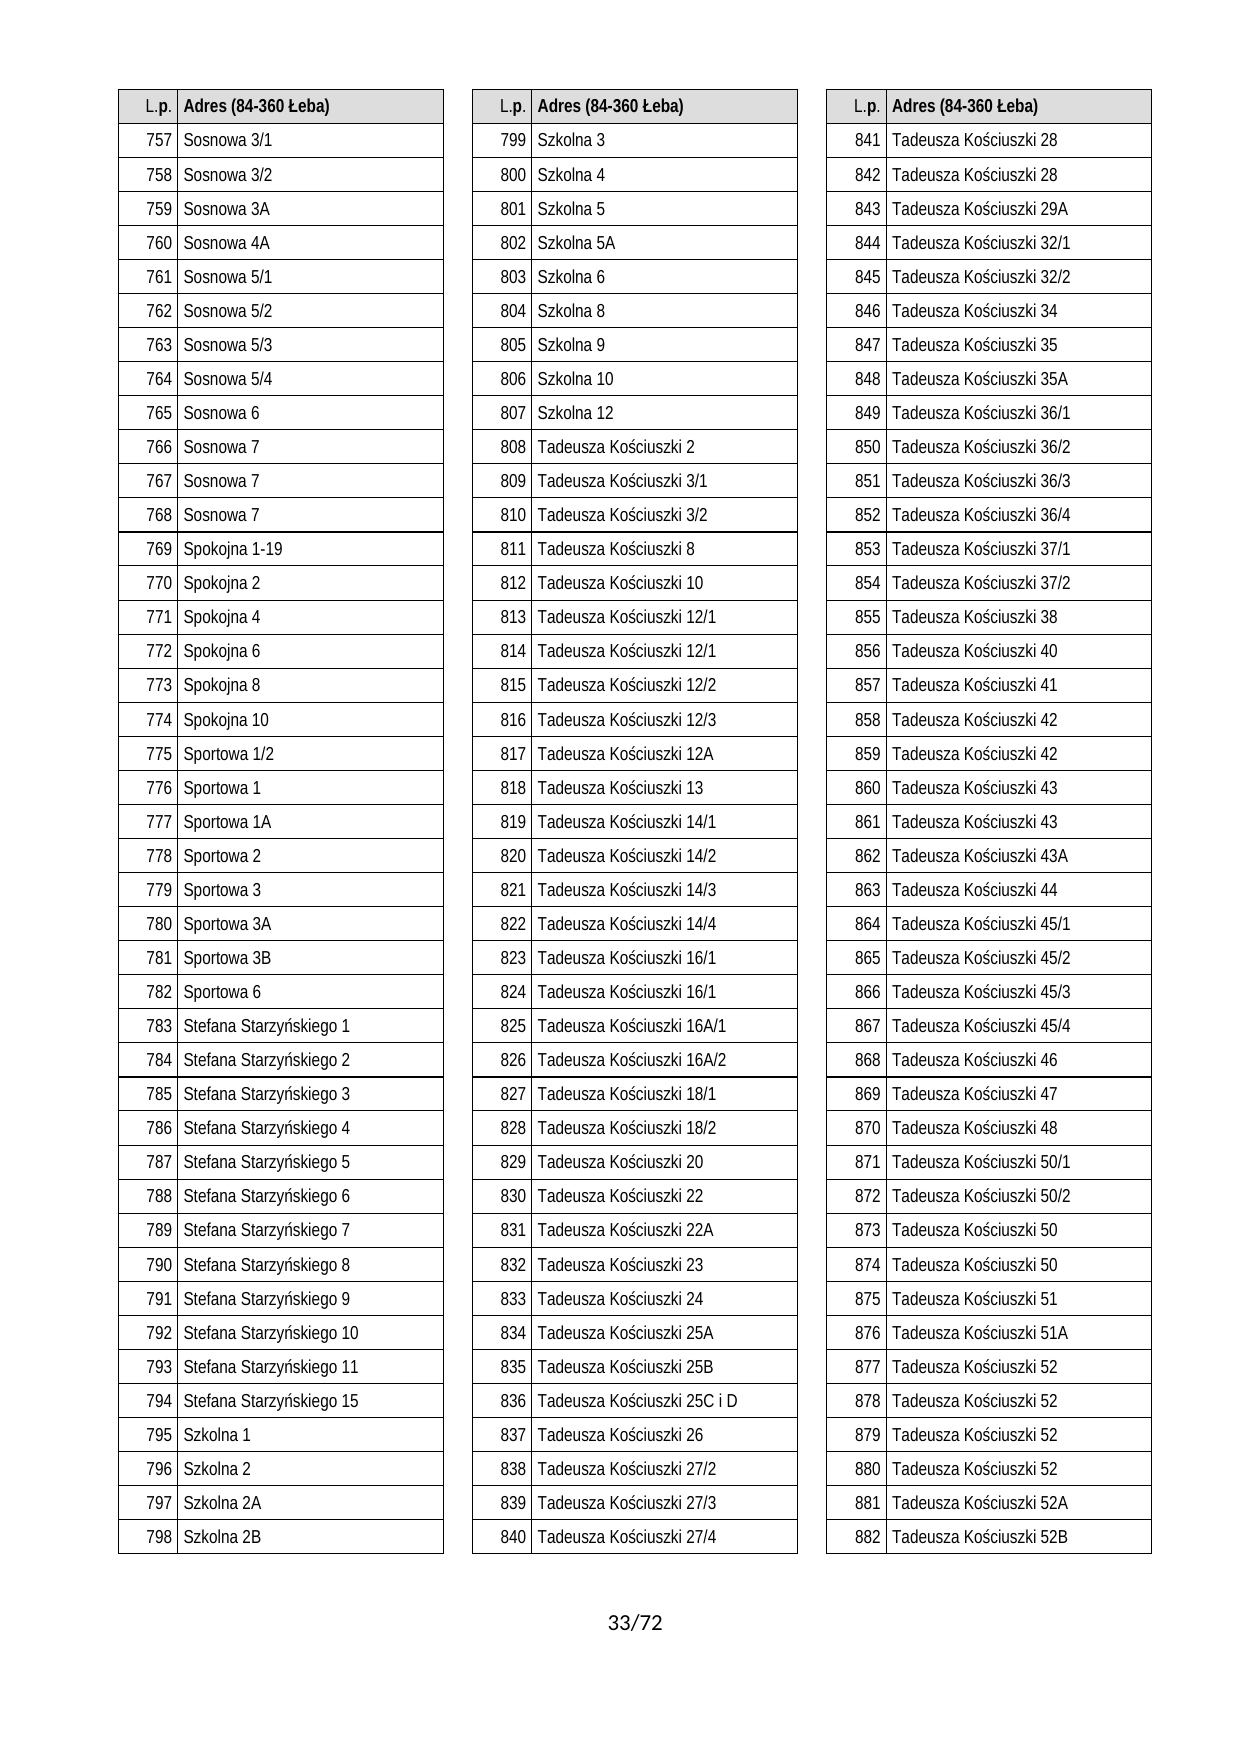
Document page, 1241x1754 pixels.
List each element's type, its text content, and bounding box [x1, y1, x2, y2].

table_cell 782 [119, 975, 177, 1008]
table_cell 818 [473, 771, 531, 804]
table_cell Tadeusza Kościuszki 50/2 [887, 1180, 1151, 1213]
table_cell 843 [827, 192, 886, 225]
table_cell Szkolna 1 [178, 1418, 443, 1451]
table_cell 867 [827, 1009, 886, 1042]
table_cell 879 [827, 1418, 886, 1451]
table_cell 826 [473, 1043, 531, 1076]
table_cell 851 [827, 464, 886, 497]
table_cell 784 [119, 1043, 177, 1076]
table_cell 825 [473, 1009, 531, 1042]
table_cell Sosnowa 5/4 [178, 362, 443, 395]
table_cell 800 [473, 158, 531, 191]
table_cell 768 [119, 498, 177, 531]
table_cell 865 [827, 941, 886, 974]
table_cell 823 [473, 941, 531, 974]
table_cell Tadeusza Kościuszki 36/3 [887, 464, 1151, 497]
table_cell Tadeusza Kościuszki 45/3 [887, 975, 1151, 1008]
table_cell 849 [827, 396, 886, 429]
table_cell 786 [119, 1111, 177, 1144]
table_cell Spokojna 2 [178, 566, 443, 599]
table_cell Szkolna 2B [178, 1520, 443, 1553]
table_cell Tadeusza Kościuszki 43 [887, 771, 1151, 804]
table_cell Sportowa 3B [178, 941, 443, 974]
table_cell 861 [827, 805, 886, 838]
table_cell 762 [119, 294, 177, 327]
table_cell 774 [119, 703, 177, 736]
table_cell Tadeusza Kościuszki 50 [887, 1248, 1151, 1281]
table_cell 862 [827, 839, 886, 872]
table_cell Tadeusza Kościuszki 36/4 [887, 498, 1151, 531]
table_cell 847 [827, 328, 886, 361]
table_cell Stefana Starzyńskiego 9 [178, 1282, 443, 1315]
table_cell Tadeusza Kościuszki 34 [887, 294, 1151, 327]
table_cell 776 [119, 771, 177, 804]
table_cell 878 [827, 1384, 886, 1417]
table_cell Tadeusza Kościuszki 42 [887, 737, 1151, 770]
table_cell 779 [119, 873, 177, 906]
table_cell Tadeusza Kościuszki 46 [887, 1043, 1151, 1076]
table_cell 777 [119, 805, 177, 838]
table_cell 848 [827, 362, 886, 395]
table_cell Stefana Starzyńskiego 5 [178, 1146, 443, 1178]
table_cell Tadeusza Kościuszki 51A [887, 1316, 1151, 1349]
table_cell 842 [827, 158, 886, 191]
table_cell Stefana Starzyńskiego 6 [178, 1180, 443, 1213]
table_cell 806 [473, 362, 531, 395]
table_cell Tadeusza Kościuszki 43A [887, 839, 1151, 872]
table_cell Tadeusza Kościuszki 32/2 [887, 260, 1151, 293]
table_cell Tadeusza Kościuszki 12/2 [532, 669, 797, 702]
table_cell 822 [473, 907, 531, 940]
table_cell Sosnowa 4A [178, 226, 443, 259]
table_cell 811 [473, 533, 531, 565]
table_cell 870 [827, 1111, 886, 1144]
table_cell Szkolna 12 [532, 396, 797, 429]
table_cell 876 [827, 1316, 886, 1349]
table_cell 788 [119, 1180, 177, 1213]
table_cell Stefana Starzyńskiego 7 [178, 1214, 443, 1247]
table_cell Tadeusza Kościuszki 20 [532, 1146, 797, 1178]
table_cell Tadeusza Kościuszki 52 [887, 1350, 1151, 1383]
table_header L.p. [119, 90, 177, 123]
table_cell Szkolna 2 [178, 1452, 443, 1485]
table_cell Stefana Starzyńskiego 15 [178, 1384, 443, 1417]
table_cell Tadeusza Kościuszki 50/1 [887, 1146, 1151, 1178]
table_cell 882 [827, 1520, 886, 1553]
table_cell 804 [473, 294, 531, 327]
table_cell 836 [473, 1384, 531, 1417]
table_cell Tadeusza Kościuszki 22A [532, 1214, 797, 1247]
table_cell 802 [473, 226, 531, 259]
table_cell 868 [827, 1043, 886, 1076]
table_cell Tadeusza Kościuszki 45/2 [887, 941, 1151, 974]
table_cell 789 [119, 1214, 177, 1247]
table_cell Sosnowa 3/2 [178, 158, 443, 191]
table_cell 828 [473, 1111, 531, 1144]
table_cell 875 [827, 1282, 886, 1315]
table_cell 781 [119, 941, 177, 974]
table_cell 844 [827, 226, 886, 259]
table_cell Tadeusza Kościuszki 24 [532, 1282, 797, 1315]
table_cell Tadeusza Kościuszki 40 [887, 635, 1151, 668]
table_cell 815 [473, 669, 531, 702]
table_cell 874 [827, 1248, 886, 1281]
table_cell 820 [473, 839, 531, 872]
table_header Adres (84-360 Łeba) [178, 90, 443, 123]
table_cell Stefana Starzyńskiego 11 [178, 1350, 443, 1383]
table_cell Sportowa 1/2 [178, 737, 443, 770]
table_cell Spokojna 1-19 [178, 533, 443, 565]
table_cell 856 [827, 635, 886, 668]
table_cell Stefana Starzyńskiego 4 [178, 1111, 443, 1144]
table_cell Tadeusza Kościuszki 44 [887, 873, 1151, 906]
table_cell Tadeusza Kościuszki 27/3 [532, 1486, 797, 1519]
table_cell 819 [473, 805, 531, 838]
table_cell 773 [119, 669, 177, 702]
table_cell Tadeusza Kościuszki 45/4 [887, 1009, 1151, 1042]
table_cell Sosnowa 5/2 [178, 294, 443, 327]
table_cell 792 [119, 1316, 177, 1349]
table_cell Szkolna 4 [532, 158, 797, 191]
table_cell 829 [473, 1146, 531, 1178]
table_cell Tadeusza Kościuszki 16A/2 [532, 1043, 797, 1076]
table_cell Tadeusza Kościuszki 48 [887, 1111, 1151, 1144]
table_cell 877 [827, 1350, 886, 1383]
table_cell Tadeusza Kościuszki 14/2 [532, 839, 797, 872]
table_cell Tadeusza Kościuszki 12A [532, 737, 797, 770]
table_cell Tadeusza Kościuszki 28 [887, 124, 1151, 157]
table_cell 809 [473, 464, 531, 497]
table_cell 859 [827, 737, 886, 770]
table_cell Szkolna 2A [178, 1486, 443, 1519]
table_cell 841 [827, 124, 886, 157]
table_header L.p. [473, 90, 531, 123]
table_cell Tadeusza Kościuszki 37/1 [887, 533, 1151, 565]
table_cell 760 [119, 226, 177, 259]
table_cell 873 [827, 1214, 886, 1247]
table_cell Tadeusza Kościuszki 14/4 [532, 907, 797, 940]
table_cell 801 [473, 192, 531, 225]
table_cell 761 [119, 260, 177, 293]
table_cell 852 [827, 498, 886, 531]
table_cell Tadeusza Kościuszki 25A [532, 1316, 797, 1349]
table_cell 855 [827, 601, 886, 633]
table_cell 816 [473, 703, 531, 736]
table_cell Sosnowa 5/3 [178, 328, 443, 361]
table_cell Tadeusza Kościuszki 14/1 [532, 805, 797, 838]
table_header Adres (84-360 Łeba) [887, 90, 1151, 123]
table_cell Tadeusza Kościuszki 18/2 [532, 1111, 797, 1144]
table_cell 863 [827, 873, 886, 906]
table_cell Tadeusza Kościuszki 32/1 [887, 226, 1151, 259]
table_cell 880 [827, 1452, 886, 1485]
table_cell 814 [473, 635, 531, 668]
table_cell 771 [119, 601, 177, 633]
table_cell Tadeusza Kościuszki 23 [532, 1248, 797, 1281]
table_cell Tadeusza Kościuszki 36/2 [887, 430, 1151, 463]
table_cell Tadeusza Kościuszki 41 [887, 669, 1151, 702]
table_cell 758 [119, 158, 177, 191]
table_cell Szkolna 10 [532, 362, 797, 395]
table_cell 834 [473, 1316, 531, 1349]
table_cell 845 [827, 260, 886, 293]
table_cell 764 [119, 362, 177, 395]
table_cell Tadeusza Kościuszki 42 [887, 703, 1151, 736]
table_cell Tadeusza Kościuszki 25B [532, 1350, 797, 1383]
table_cell Szkolna 6 [532, 260, 797, 293]
table_cell Tadeusza Kościuszki 29A [887, 192, 1151, 225]
table_cell 840 [473, 1520, 531, 1553]
table_cell 787 [119, 1146, 177, 1178]
table_cell Tadeusza Kościuszki 12/1 [532, 635, 797, 668]
table_cell Tadeusza Kościuszki 52 [887, 1452, 1151, 1485]
table_cell 794 [119, 1384, 177, 1417]
table_cell Stefana Starzyńskiego 3 [178, 1078, 443, 1110]
table_cell 813 [473, 601, 531, 633]
table_cell 770 [119, 566, 177, 599]
table_cell Tadeusza Kościuszki 52 [887, 1418, 1151, 1451]
table_cell Stefana Starzyńskiego 1 [178, 1009, 443, 1042]
table_cell 772 [119, 635, 177, 668]
table_cell Tadeusza Kościuszki 35A [887, 362, 1151, 395]
table_header L.p. [827, 90, 886, 123]
table_cell 853 [827, 533, 886, 565]
table_cell 831 [473, 1214, 531, 1247]
table_cell Spokojna 10 [178, 703, 443, 736]
table_cell Tadeusza Kościuszki 3/1 [532, 464, 797, 497]
table_cell Tadeusza Kościuszki 22 [532, 1180, 797, 1213]
table_cell Szkolna 5A [532, 226, 797, 259]
table_cell 812 [473, 566, 531, 599]
table_cell 832 [473, 1248, 531, 1281]
table_cell Tadeusza Kościuszki 16A/1 [532, 1009, 797, 1042]
table_header Adres (84-360 Łeba) [532, 90, 797, 123]
table_cell 757 [119, 124, 177, 157]
table_cell Tadeusza Kościuszki 16/1 [532, 975, 797, 1008]
table_cell Tadeusza Kościuszki 18/1 [532, 1078, 797, 1110]
table_cell 796 [119, 1452, 177, 1485]
table_cell 775 [119, 737, 177, 770]
table_cell Spokojna 8 [178, 669, 443, 702]
table_cell Sportowa 1A [178, 805, 443, 838]
table_cell Sosnowa 7 [178, 430, 443, 463]
table_cell 872 [827, 1180, 886, 1213]
table_cell Tadeusza Kościuszki 35 [887, 328, 1151, 361]
table_cell Tadeusza Kościuszki 52A [887, 1486, 1151, 1519]
table_cell Tadeusza Kościuszki 43 [887, 805, 1151, 838]
table_cell 835 [473, 1350, 531, 1383]
table_cell 858 [827, 703, 886, 736]
table_cell Sosnowa 5/1 [178, 260, 443, 293]
table_cell Sportowa 3A [178, 907, 443, 940]
table_cell 827 [473, 1078, 531, 1110]
table_cell 850 [827, 430, 886, 463]
table_cell Sosnowa 7 [178, 464, 443, 497]
table_cell Tadeusza Kościuszki 3/2 [532, 498, 797, 531]
table_cell Tadeusza Kościuszki 50 [887, 1214, 1151, 1247]
table_cell Tadeusza Kościuszki 45/1 [887, 907, 1151, 940]
table_cell 795 [119, 1418, 177, 1451]
table_cell 763 [119, 328, 177, 361]
table_cell 790 [119, 1248, 177, 1281]
table_cell 798 [119, 1520, 177, 1553]
table_cell Tadeusza Kościuszki 51 [887, 1282, 1151, 1315]
table_cell Tadeusza Kościuszki 47 [887, 1078, 1151, 1110]
table_cell 857 [827, 669, 886, 702]
table_cell 803 [473, 260, 531, 293]
table_cell Tadeusza Kościuszki 37/2 [887, 566, 1151, 599]
table_cell 807 [473, 396, 531, 429]
table_cell Tadeusza Kościuszki 12/1 [532, 601, 797, 633]
table_cell Tadeusza Kościuszki 26 [532, 1418, 797, 1451]
table_cell Tadeusza Kościuszki 14/3 [532, 873, 797, 906]
table_cell Spokojna 6 [178, 635, 443, 668]
table_cell Tadeusza Kościuszki 13 [532, 771, 797, 804]
table_cell 881 [827, 1486, 886, 1519]
table_cell 839 [473, 1486, 531, 1519]
table_cell 837 [473, 1418, 531, 1451]
table_cell 766 [119, 430, 177, 463]
table_cell Spokojna 4 [178, 601, 443, 633]
table_cell Sosnowa 6 [178, 396, 443, 429]
table_cell 805 [473, 328, 531, 361]
table_cell Stefana Starzyńskiego 10 [178, 1316, 443, 1349]
table_cell 830 [473, 1180, 531, 1213]
table_cell 860 [827, 771, 886, 804]
table_cell 808 [473, 430, 531, 463]
table_cell Tadeusza Kościuszki 27/4 [532, 1520, 797, 1553]
table_cell 778 [119, 839, 177, 872]
table_cell Tadeusza Kościuszki 25C i D [532, 1384, 797, 1417]
table_cell 799 [473, 124, 531, 157]
table_cell 821 [473, 873, 531, 906]
table_cell Stefana Starzyńskiego 2 [178, 1043, 443, 1076]
table_cell Tadeusza Kościuszki 10 [532, 566, 797, 599]
table_cell 866 [827, 975, 886, 1008]
table_cell Szkolna 5 [532, 192, 797, 225]
table_cell 817 [473, 737, 531, 770]
table_cell Sosnowa 3/1 [178, 124, 443, 157]
table_cell Sportowa 1 [178, 771, 443, 804]
table_cell 759 [119, 192, 177, 225]
table_cell Tadeusza Kościuszki 52B [887, 1520, 1151, 1553]
table_cell 871 [827, 1146, 886, 1178]
table_cell Szkolna 3 [532, 124, 797, 157]
table_cell Tadeusza Kościuszki 52 [887, 1384, 1151, 1417]
table_cell 846 [827, 294, 886, 327]
table_cell 793 [119, 1350, 177, 1383]
table_cell Tadeusza Kościuszki 38 [887, 601, 1151, 633]
table_cell Sportowa 3 [178, 873, 443, 906]
table_cell 780 [119, 907, 177, 940]
table_cell Tadeusza Kościuszki 12/3 [532, 703, 797, 736]
table_cell Sportowa 6 [178, 975, 443, 1008]
table_cell Szkolna 9 [532, 328, 797, 361]
table_cell 791 [119, 1282, 177, 1315]
table_cell 838 [473, 1452, 531, 1485]
table_cell Sosnowa 3A [178, 192, 443, 225]
table_cell 785 [119, 1078, 177, 1110]
table_cell Sosnowa 7 [178, 498, 443, 531]
table_cell Stefana Starzyńskiego 8 [178, 1248, 443, 1281]
table_cell Tadeusza Kościuszki 28 [887, 158, 1151, 191]
table_cell 769 [119, 533, 177, 565]
table_cell 869 [827, 1078, 886, 1110]
table_cell 765 [119, 396, 177, 429]
table_cell 864 [827, 907, 886, 940]
table_cell 824 [473, 975, 531, 1008]
table_cell 810 [473, 498, 531, 531]
table_cell Sportowa 2 [178, 839, 443, 872]
table_cell 797 [119, 1486, 177, 1519]
table_cell Szkolna 8 [532, 294, 797, 327]
table_cell Tadeusza Kościuszki 8 [532, 533, 797, 565]
table_cell Tadeusza Kościuszki 2 [532, 430, 797, 463]
table_cell 783 [119, 1009, 177, 1042]
table_cell Tadeusza Kościuszki 36/1 [887, 396, 1151, 429]
table_cell 854 [827, 566, 886, 599]
table_cell 767 [119, 464, 177, 497]
table_cell Tadeusza Kościuszki 27/2 [532, 1452, 797, 1485]
table_cell 833 [473, 1282, 531, 1315]
table_cell Tadeusza Kościuszki 16/1 [532, 941, 797, 974]
